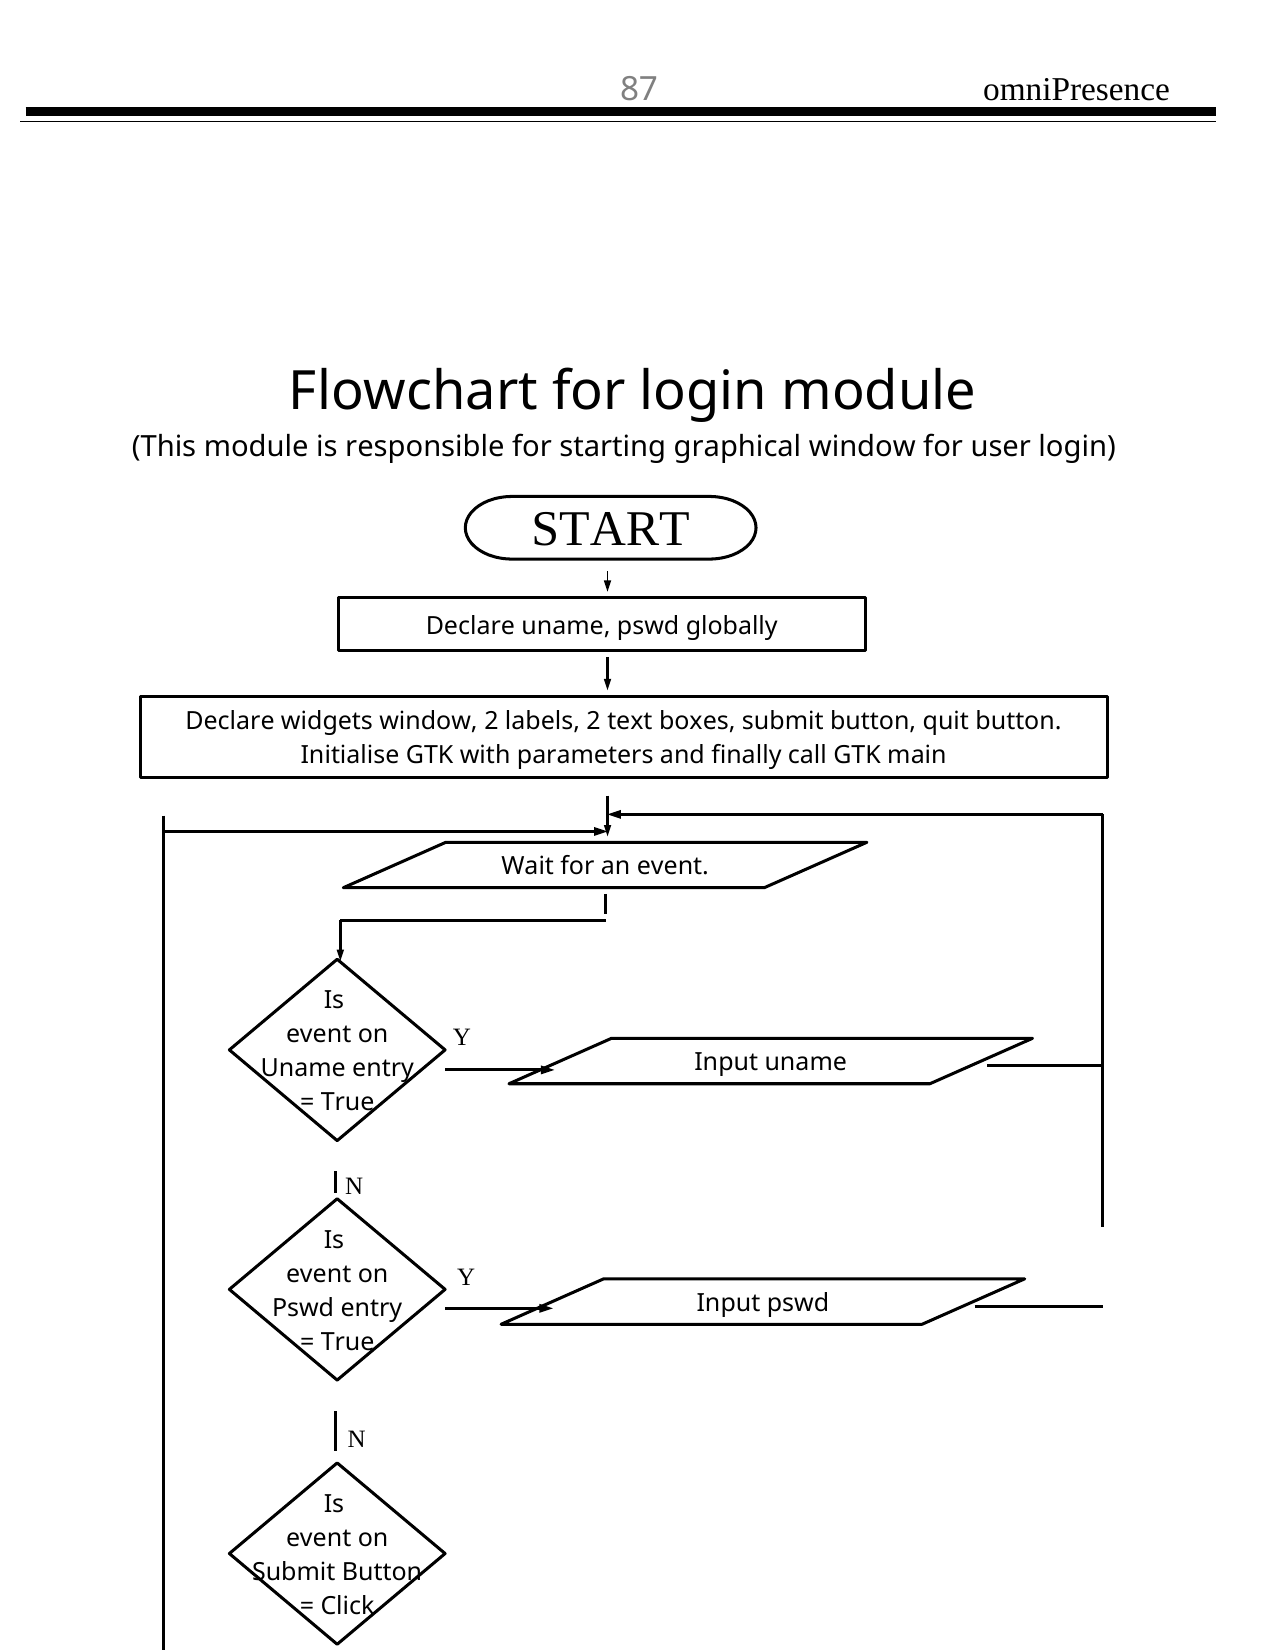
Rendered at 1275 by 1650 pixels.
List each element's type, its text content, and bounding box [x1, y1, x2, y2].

text Flowchart for login module [95, 351, 1170, 425]
text (This module is responsible for starting graphical window for user login) [78, 425, 1170, 465]
